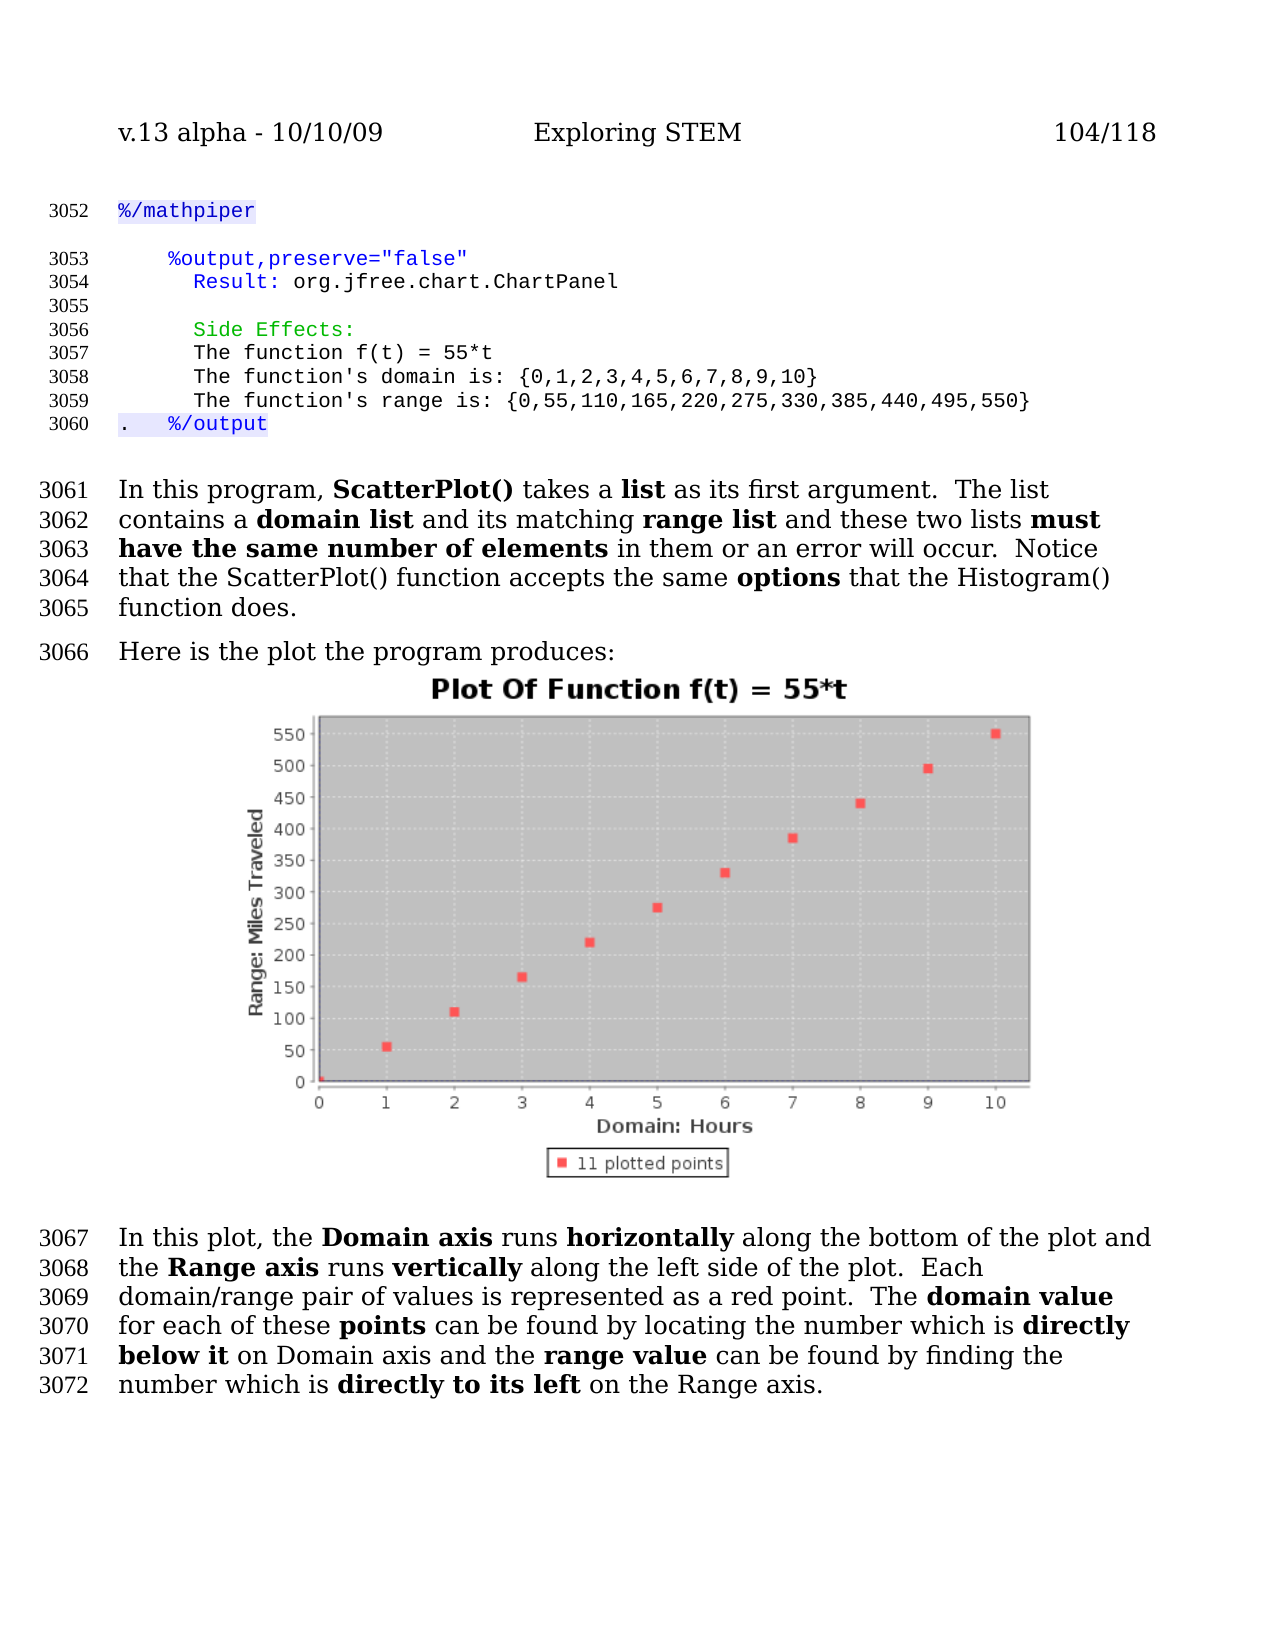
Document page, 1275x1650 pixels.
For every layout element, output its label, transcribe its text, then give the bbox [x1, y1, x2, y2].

text The function's range is: {0,55,110,165,220,275,330,385,440,495,550} [118, 389, 1157, 413]
text The function's domain is: {0,1,2,3,4,5,6,7,8,9,10} [118, 366, 1157, 389]
text In this program, ScatterPlot() takes a list as its first argument. The list contains a domain list and its matching range list and these two lists must have the same number of elements in them or an error will occur. Notice that the ScatterPlot() function accepts the same options that the Histogram() function does. [118, 475, 1157, 622]
text . %/output [118, 413, 1157, 437]
text %/mathpiper [118, 200, 1157, 224]
text Result: org.jfree.chart.ChartPanel [118, 271, 1157, 295]
text Side Effects: [118, 319, 1157, 342]
text %output,preserve="false" [118, 248, 1157, 271]
text The function f(t) = 55*t [118, 342, 1157, 366]
picture [230, 672, 1046, 1179]
text In this plot, the Domain axis runs horizontally along the bottom of the plot and the Range axis runs vertically along the left side of the plot. Each domain/range pair of values is represented as a red point. The domain value for each of these points can be found by locating the number which is directly below it on Domain axis and the range value can be found by finding the number which is directly to its left on the Range axis. [118, 1223, 1157, 1399]
text Here is the plot the program produces: [118, 637, 1157, 666]
